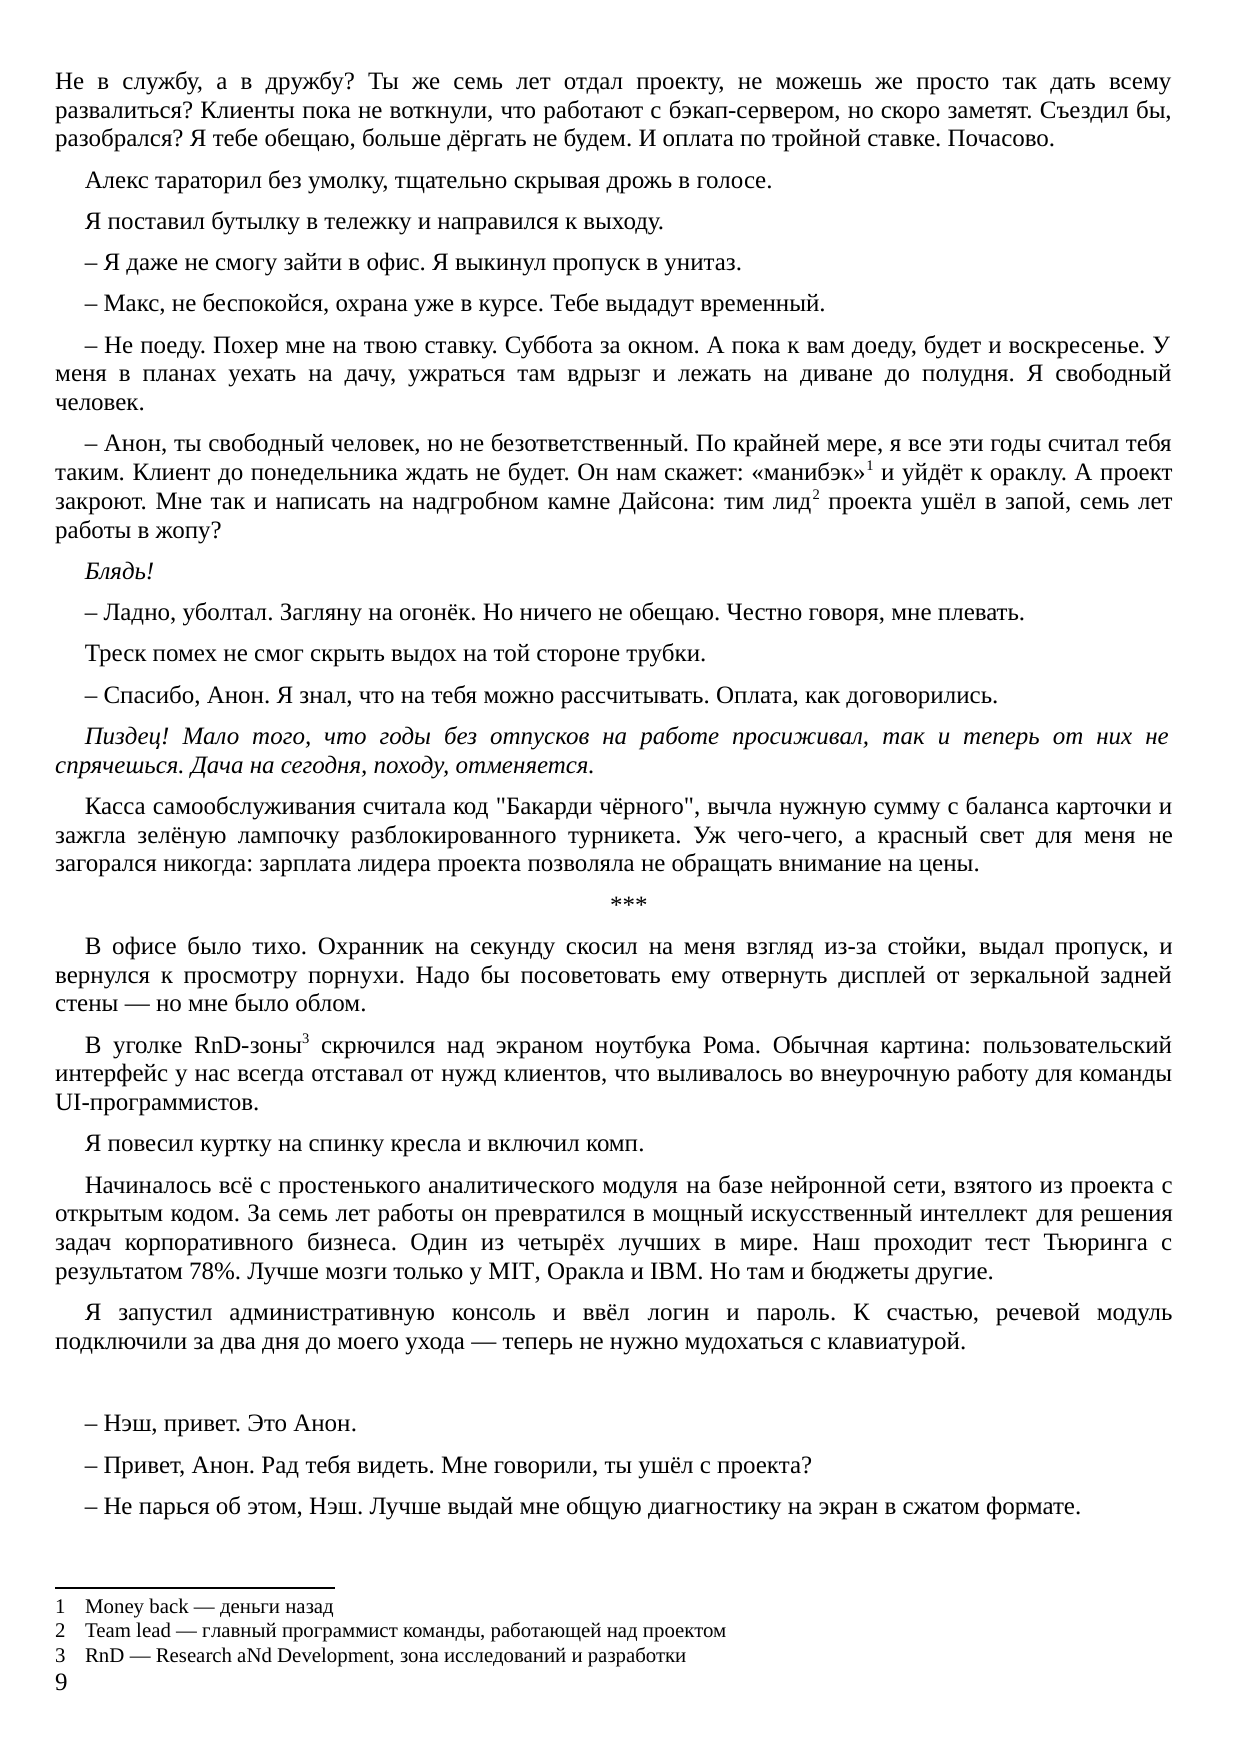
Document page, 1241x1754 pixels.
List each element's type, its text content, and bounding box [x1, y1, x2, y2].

text RnD — Research aNd Development, зона исследований и разработки [55, 1642, 1173, 1667]
text – Ладно, уболтал. Загляну на огонёк. Но ничего не обещаю. Честно говоря, мне плевать. [55, 597, 1173, 626]
text Я запустил административную консоль и ввёл логин и пароль. К счастью, речевой модуль подключили за два дня до моего ухода — теперь не нужно мудохаться с клавиатурой. [55, 1297, 1173, 1355]
text – Привет, Анон. Рад тебя видеть. Мне говорили, ты ушёл с проекта? [55, 1450, 1173, 1478]
text Касса самообслуживания считала код "Бакарди чёрного", вычла нужную сумму с баланса карточки и зажгла зелёную лампочку разблокированного турникета. Уж чего-чего, а красный свет для меня не загорался никогда: зарплата лидера проекта позволяла не обращать внимание на цены. [55, 791, 1173, 877]
text – Не поеду. Похер мне на твою ставку. Суббота за окном. А пока к вам доеду, будет и воскресенье. У меня в планах уехать на дачу, ужраться там вдрызг и лежать на диване до полудня. Я свободный человек. [55, 330, 1173, 416]
text Алекс тараторил без умолку, тщательно скрывая дрожь в голосе. [55, 165, 1173, 193]
text Я повесил куртку на спинку кресла и включил комп. [55, 1128, 1173, 1157]
text – Макс, не беспокойся, охрана уже в курсе. Тебе выдадут временный. [55, 288, 1173, 317]
text Треск помех не смог скрыть выдох на той стороне трубки. [55, 638, 1173, 667]
text – Анон, ты свободный человек, но не безответственный. По крайней мере, я все эти годы считал тебя таким. Клиент до понедельника ждать не будет. Он нам скажет: «манибэк» и уйдёт к ораклу. А проект закроют. Мне так и написать на надгробном камне Дайсона: тим лид проекта ушёл в запой, семь лет работы в жопу? [55, 428, 1173, 543]
text – Я даже не смогу зайти в офис. Я выкинул пропуск в унитаз. [55, 247, 1173, 276]
text – Не парься об этом, Нэш. Лучше выдай мне общую диагностику на экран в сжатом формате. [55, 1491, 1173, 1520]
text Я поставил бутылку в тележку и направился к выходу. [55, 206, 1173, 235]
text Блядь! [55, 556, 1173, 585]
text Начиналось всё с простенького аналитического модуля на базе нейронной сети, взятого из проекта с открытым кодом. За семь лет работы он превратился в мощный искусственный интеллект для решения задач корпоративного бизнеса. Один из четырёх лучших в мире. Наш проходит тест Тьюринга с результатом 78%. Лучше мозги только у MIT, Оракла и IBM. Но там и бюджеты другие. [55, 1170, 1173, 1285]
text – Спасибо, Анон. Я знал, что на тебя можно рассчитывать. Оплата, как договорились. [55, 680, 1173, 708]
text Team lead — главный программист команды, работающей над проектом [55, 1618, 1173, 1642]
text – Нэш, привет. Это Анон. [55, 1408, 1173, 1437]
text Пиздец! Мало того, что годы без отпусков на работе просиживал, так и теперь от них не спрячешься. Дача на сегодня, походу, отменяется. [55, 721, 1173, 778]
text Не в службу, а в дружбу? Ты же семь лет отдал проекту, не можешь же просто так дать всему развалиться? Клиенты пока не воткнули, что работают с бэкап-сервером, но скоро заметят. Съездил бы, разобрался? Я тебе обещаю, больше дёргать не будем. И оплата по тройной ставке. Почасово. [55, 66, 1173, 152]
text В офисе было тихо. Охранник на секунду скосил на меня взгляд из-за стойки, выдал пропуск, и вернулся к просмотру порнухи. Надо бы посоветовать ему отвернуть дисплей от зеркальной задней стены — но мне было облом. [55, 931, 1173, 1017]
text Money back — деньги назад [55, 1594, 1173, 1618]
text В уголке RnD-зоны скрючился над экраном ноутбука Рома. Обычная картина: пользовательский интерфейс у нас всегда отставал от нужд клиентов, что выливалось во внеурочную работу для команды UI-программистов. [55, 1030, 1173, 1116]
text *** [55, 890, 1173, 918]
